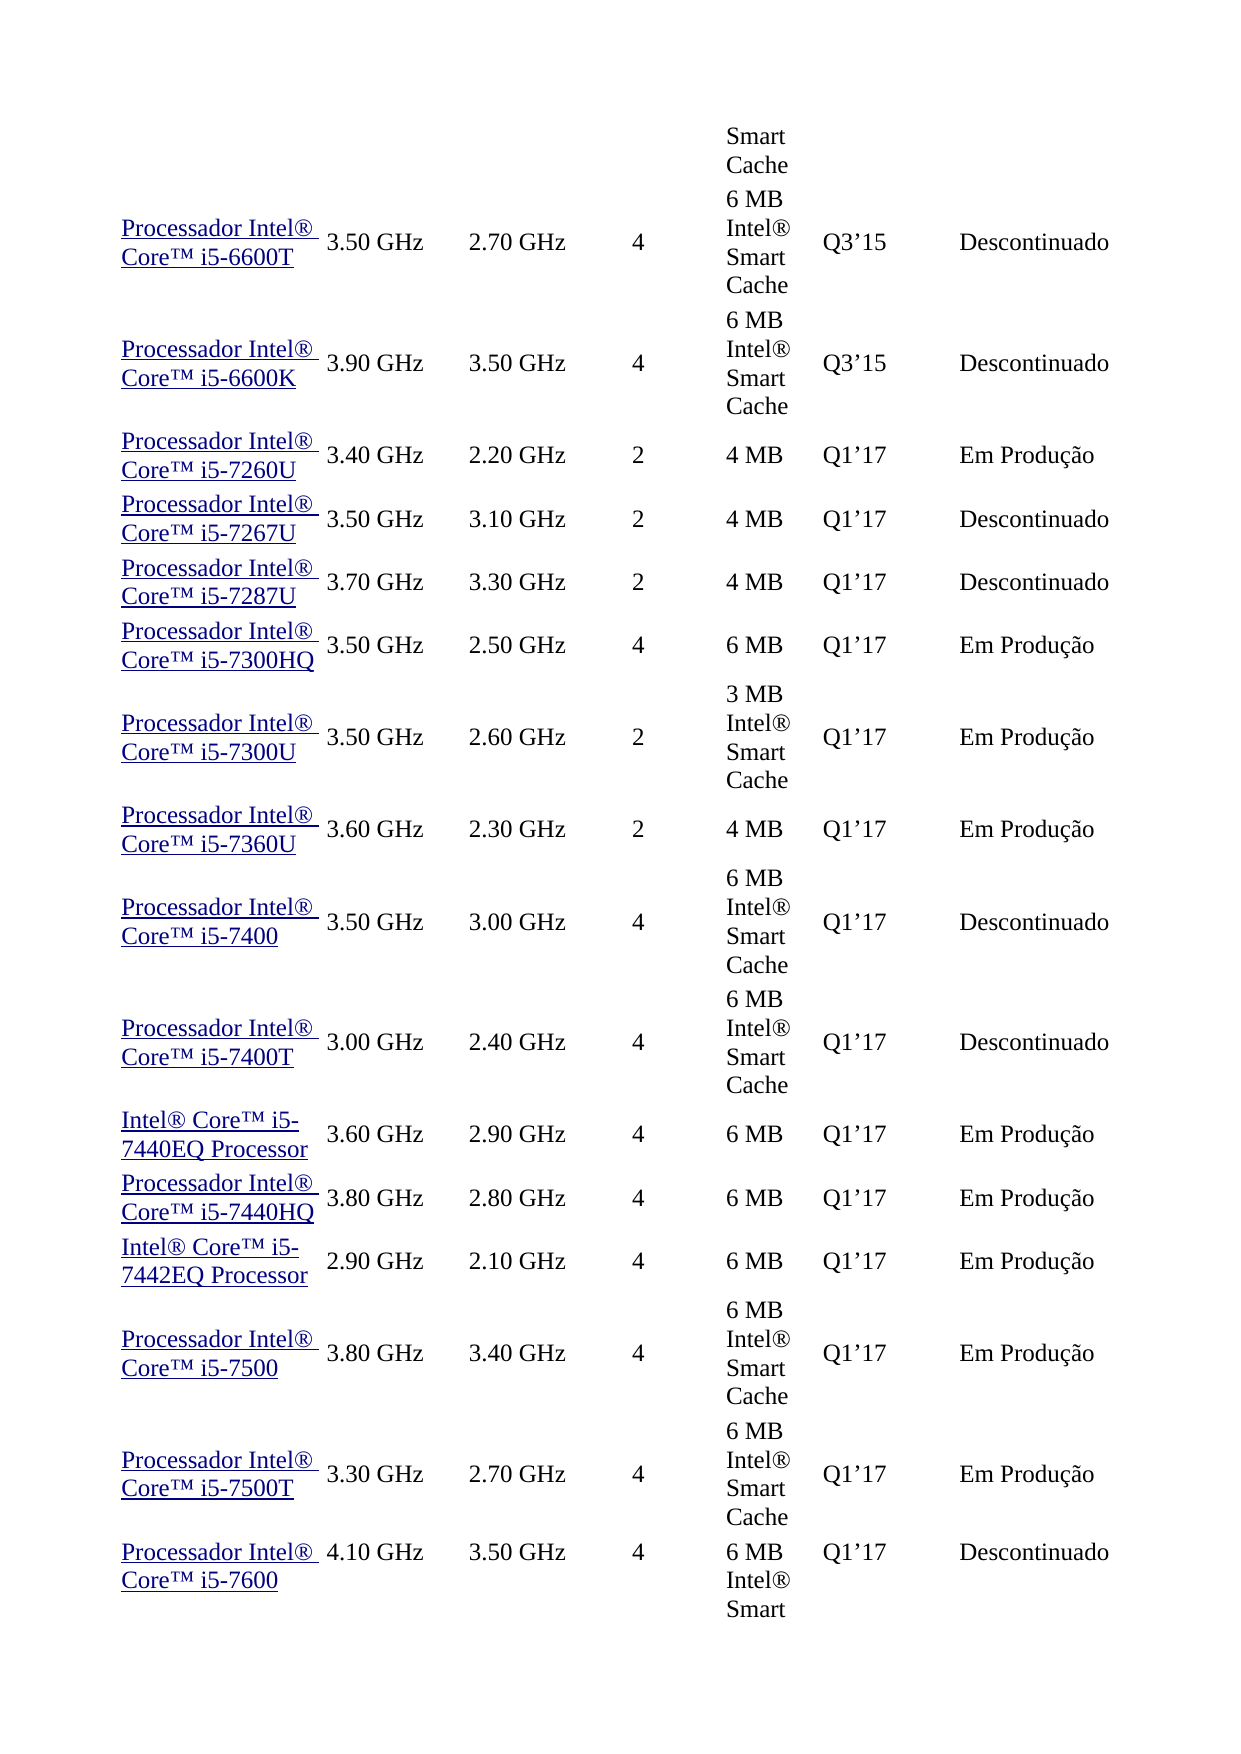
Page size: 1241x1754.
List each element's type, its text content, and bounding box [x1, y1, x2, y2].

table_cell Q1’17 [820, 1534, 956, 1626]
table_cell 3.50 GHz [466, 1534, 629, 1626]
table_cell 4 [629, 1102, 723, 1166]
table_cell 4 MB [723, 797, 820, 861]
table_cell Q1’17 [820, 1166, 956, 1229]
table_cell Processador Intel® Core™ i5-7260U [118, 423, 323, 486]
table_cell 4 [629, 1534, 723, 1626]
table_cell 3.70 GHz [324, 550, 466, 613]
table_cell Processador Intel® Core™ i5-7500 [118, 1292, 323, 1413]
table_cell 6 MB [723, 1229, 820, 1292]
table_cell 2.30 GHz [466, 797, 629, 861]
table_cell 3.50 GHz [324, 676, 466, 797]
table_cell 3.50 GHz [324, 181, 466, 302]
table_cell Q1’17 [820, 981, 956, 1102]
table_cell Descontinuado [956, 1534, 1122, 1626]
table_cell 2 [629, 797, 723, 861]
table_cell Processador Intel® Core™ i5-7500T [118, 1413, 323, 1534]
table_cell 3.50 GHz [324, 861, 466, 981]
table_cell Processador Intel® Core™ i5-7440HQ [118, 1166, 323, 1229]
table_cell [324, 118, 466, 181]
table_cell Descontinuado [956, 181, 1122, 302]
table_cell 3.30 GHz [466, 550, 629, 613]
table_cell Em Produção [956, 1166, 1122, 1229]
table_cell 4 MB [723, 550, 820, 613]
table_cell 4 [629, 1292, 723, 1413]
table_cell 4 [629, 981, 723, 1102]
table_cell Processador Intel® Core™ i5-7400 [118, 861, 323, 981]
table_cell 4.10 GHz [324, 1534, 466, 1626]
table_cell 2.60 GHz [466, 676, 629, 797]
table_cell [118, 118, 323, 181]
table_cell 2.70 GHz [466, 181, 629, 302]
table_cell Descontinuado [956, 981, 1122, 1102]
table_cell Q1’17 [820, 1413, 956, 1534]
table_cell 4 [629, 302, 723, 423]
table_cell 6 MB Intel® Smart Cache [723, 302, 820, 423]
table_cell 2 [629, 486, 723, 550]
table_cell 2 [629, 676, 723, 797]
table_cell 3.40 GHz [324, 423, 466, 486]
table_cell 6 MB Intel® Smart Cache [723, 1413, 820, 1534]
table_cell Q1’17 [820, 1229, 956, 1292]
table_cell 4 [629, 613, 723, 676]
table_cell 3.30 GHz [324, 1413, 466, 1534]
table_cell Em Produção [956, 1102, 1122, 1166]
table_cell 3.90 GHz [324, 302, 466, 423]
table_cell [466, 118, 629, 181]
table_cell Q1’17 [820, 423, 956, 486]
table_cell Em Produção [956, 1292, 1122, 1413]
table_cell 3.50 GHz [466, 302, 629, 423]
table_cell Descontinuado [956, 486, 1122, 550]
table_cell Q1’17 [820, 550, 956, 613]
table_cell 4 [629, 1229, 723, 1292]
table_cell 4 [629, 1413, 723, 1534]
table_cell Q1’17 [820, 1102, 956, 1166]
table_cell Q1’17 [820, 861, 956, 981]
table_cell Q1’17 [820, 676, 956, 797]
table_cell 6 MB [723, 1102, 820, 1166]
table_cell 2.50 GHz [466, 613, 629, 676]
table_cell [956, 118, 1122, 181]
table_cell 3.50 GHz [324, 613, 466, 676]
table_cell Em Produção [956, 613, 1122, 676]
table_cell 2.90 GHz [466, 1102, 629, 1166]
table_cell 3.00 GHz [324, 981, 466, 1102]
table_cell Processador Intel® Core™ i5-7267U [118, 486, 323, 550]
table_cell 4 MB [723, 423, 820, 486]
table_cell 4 MB [723, 486, 820, 550]
table_cell 3 MB Intel® Smart Cache [723, 676, 820, 797]
table_cell 2.10 GHz [466, 1229, 629, 1292]
table_cell Em Produção [956, 676, 1122, 797]
table_cell Descontinuado [956, 302, 1122, 423]
table_cell 2.70 GHz [466, 1413, 629, 1534]
table_cell 6 MB Intel® Smart Cache [723, 181, 820, 302]
table_cell 3.80 GHz [324, 1292, 466, 1413]
table_cell 4 [629, 1166, 723, 1229]
table_cell 2.40 GHz [466, 981, 629, 1102]
table_cell [820, 118, 956, 181]
table_cell 4 [629, 861, 723, 981]
table_cell Q3’15 [820, 181, 956, 302]
table_cell Q1’17 [820, 613, 956, 676]
table_cell 3.10 GHz [466, 486, 629, 550]
table_cell 3.80 GHz [324, 1166, 466, 1229]
table_cell Em Produção [956, 1413, 1122, 1534]
table_cell 2 [629, 550, 723, 613]
table_cell 3.50 GHz [324, 486, 466, 550]
table_cell Descontinuado [956, 550, 1122, 613]
table_cell 3.60 GHz [324, 1102, 466, 1166]
table_cell Processador Intel® Core™ i5-7300U [118, 676, 323, 797]
table_cell Q1’17 [820, 1292, 956, 1413]
table_cell 2.20 GHz [466, 423, 629, 486]
table_cell Processador Intel® Core™ i5-7400T [118, 981, 323, 1102]
table_cell Em Produção [956, 423, 1122, 486]
table_cell 6 MB [723, 1166, 820, 1229]
table_cell Q1’17 [820, 797, 956, 861]
table_cell 3.40 GHz [466, 1292, 629, 1413]
table_cell Em Produção [956, 1229, 1122, 1292]
table_cell Em Produção [956, 797, 1122, 861]
table_cell 6 MB Intel® Smart Cache [723, 861, 820, 981]
table_cell 2.90 GHz [324, 1229, 466, 1292]
table_cell 4 [629, 181, 723, 302]
table_cell Processador Intel® Core™ i5-7360U [118, 797, 323, 861]
table_cell 2 [629, 423, 723, 486]
table_cell 6 MB Intel® Smart Cache [723, 981, 820, 1102]
table_cell 6 MB [723, 613, 820, 676]
table_cell Processador Intel® Core™ i5-7300HQ [118, 613, 323, 676]
table_cell Processador Intel® Core™ i5-7287U [118, 550, 323, 613]
table_cell Intel® Core™ i5-7442EQ Processor [118, 1229, 323, 1292]
table_cell 3.60 GHz [324, 797, 466, 861]
table_cell 3.00 GHz [466, 861, 629, 981]
table_cell Intel® Core™ i5-7440EQ Processor [118, 1102, 323, 1166]
table_cell 2.80 GHz [466, 1166, 629, 1229]
table_cell Descontinuado [956, 861, 1122, 981]
table_cell Processador Intel® Core™ i5-7600 [118, 1534, 323, 1626]
table_cell Processador Intel® Core™ i5-6600K [118, 302, 323, 423]
table_cell 6 MB Intel® Smart [723, 1534, 820, 1626]
table_cell Q1’17 [820, 486, 956, 550]
table_cell [629, 118, 723, 181]
table_cell Processador Intel® Core™ i5-6600T [118, 181, 323, 302]
table_cell Q3’15 [820, 302, 956, 423]
table_cell Smart Cache [723, 118, 820, 181]
table_cell 6 MB Intel® Smart Cache [723, 1292, 820, 1413]
